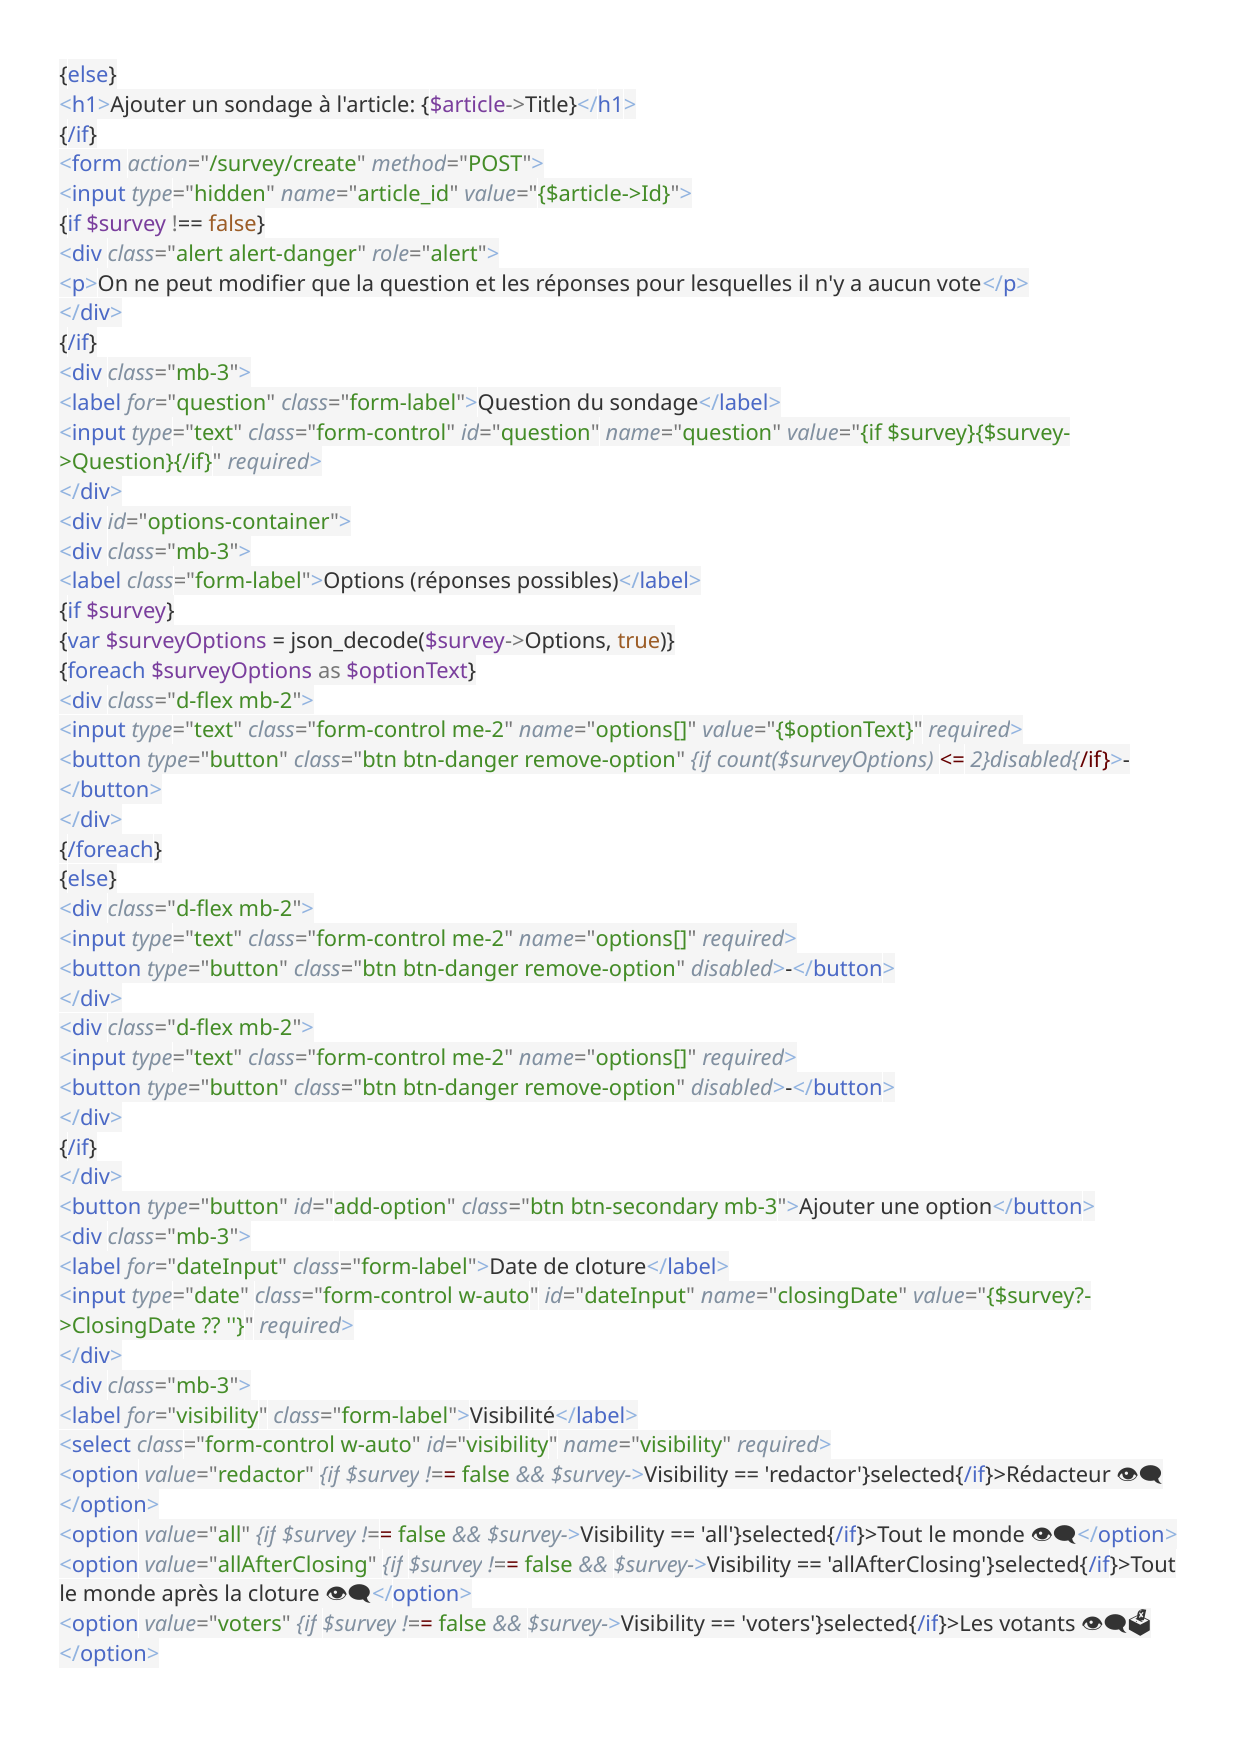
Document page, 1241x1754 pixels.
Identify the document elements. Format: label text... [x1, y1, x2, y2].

text <button type="button" class="btn btn-danger remove-option" disabled>-</button> [59, 953, 1181, 983]
text <p>On ne peut modifier que la question et les réponses pour lesquelles il n'y a aucun vote</p> [59, 268, 1181, 297]
text {/if} [59, 327, 1181, 357]
text <input type="text" class="form-control me-2" name="options[]" required> [59, 1042, 1181, 1072]
text {var $surveyOptions = json_decode($survey->Options, true)} [59, 625, 1181, 655]
text </div> [59, 983, 1181, 1012]
text {/if} [59, 119, 1181, 148]
text <h1>Ajouter un sondage à l'article: {$article->Title}</h1> [59, 89, 1181, 119]
text <label class="form-label">Options (réponses possibles)</label> [59, 566, 1181, 595]
text <input type="date" class="form-control w-auto" id="dateInput" name="closingDate" value="{$survey?->ClosingDate ?? ''}" required> [59, 1281, 1181, 1340]
text <div class="d-flex mb-2"> [59, 1012, 1181, 1042]
text <label for="dateInput" class="form-label">Date de cloture</label> [59, 1251, 1181, 1281]
text <option value="redactor" {if $survey !== false && $survey->Visibility == 'redactor'}selected{/if}>Rédacteur 👁️‍🗨️📝</option> [59, 1459, 1181, 1519]
text {foreach $surveyOptions as $optionText} [59, 655, 1181, 685]
text {/if} [59, 1132, 1181, 1161]
text <button type="button" id="add-option" class="btn btn-secondary mb-3">Ajouter une option</button> [59, 1191, 1181, 1221]
text </div> [59, 476, 1181, 506]
text <option value="all" {if $survey !== false && $survey->Visibility == 'all'}selected{/if}>Tout le monde 👁️‍🗨️👥</option> [59, 1519, 1181, 1549]
text {else} [59, 59, 1181, 89]
text </div> [59, 1161, 1181, 1191]
text <div class="mb-3"> [59, 536, 1181, 566]
text <label for="question" class="form-label">Question du sondage</label> [59, 387, 1181, 417]
text <div class="alert alert-danger" role="alert"> [59, 238, 1181, 268]
text <div class="mb-3"> [59, 357, 1181, 387]
text {else} [59, 863, 1181, 893]
text <div id="options-container"> [59, 506, 1181, 536]
text </div> [59, 804, 1181, 834]
text <button type="button" class="btn btn-danger remove-option" disabled>-</button> [59, 1072, 1181, 1102]
text <button type="button" class="btn btn-danger remove-option" {if count($surveyOptions) <= 2}disabled{/if}>-</button> [59, 744, 1181, 804]
text <input type="text" class="form-control" id="question" name="question" value="{if $survey}{$survey->Question}{/if}" required> [59, 417, 1181, 476]
text </div> [59, 1102, 1181, 1132]
text <div class="mb-3"> [59, 1370, 1181, 1400]
text <form action="/survey/create" method="POST"> [59, 148, 1181, 178]
text <input type="text" class="form-control me-2" name="options[]" required> [59, 923, 1181, 953]
text {if $survey} [59, 595, 1181, 625]
text <div class="mb-3"> [59, 1221, 1181, 1251]
text </div> [59, 297, 1181, 327]
text <option value="allAfterClosing" {if $survey !== false && $survey->Visibility == 'allAfterClosing'}selected{/if}>Tout le monde après la cloture 👁️‍🗨️👥📅</option> [59, 1549, 1181, 1608]
text <input type="hidden" name="article_id" value="{$article->Id}"> [59, 178, 1181, 208]
text <label for="visibility" class="form-label">Visibilité</label> [59, 1400, 1181, 1429]
text {if $survey !== false} [59, 208, 1181, 238]
text <div class="d-flex mb-2"> [59, 685, 1181, 714]
text <option value="voters" {if $survey !== false && $survey->Visibility == 'voters'}selected{/if}>Les votants 👁️‍🗨️🗳️</option> [59, 1608, 1181, 1668]
text </div> [59, 1340, 1181, 1370]
text {/foreach} [59, 834, 1181, 863]
text <input type="text" class="form-control me-2" name="options[]" value="{$optionText}" required> [59, 714, 1181, 744]
text <select class="form-control w-auto" id="visibility" name="visibility" required> [59, 1429, 1181, 1459]
text <div class="d-flex mb-2"> [59, 893, 1181, 923]
